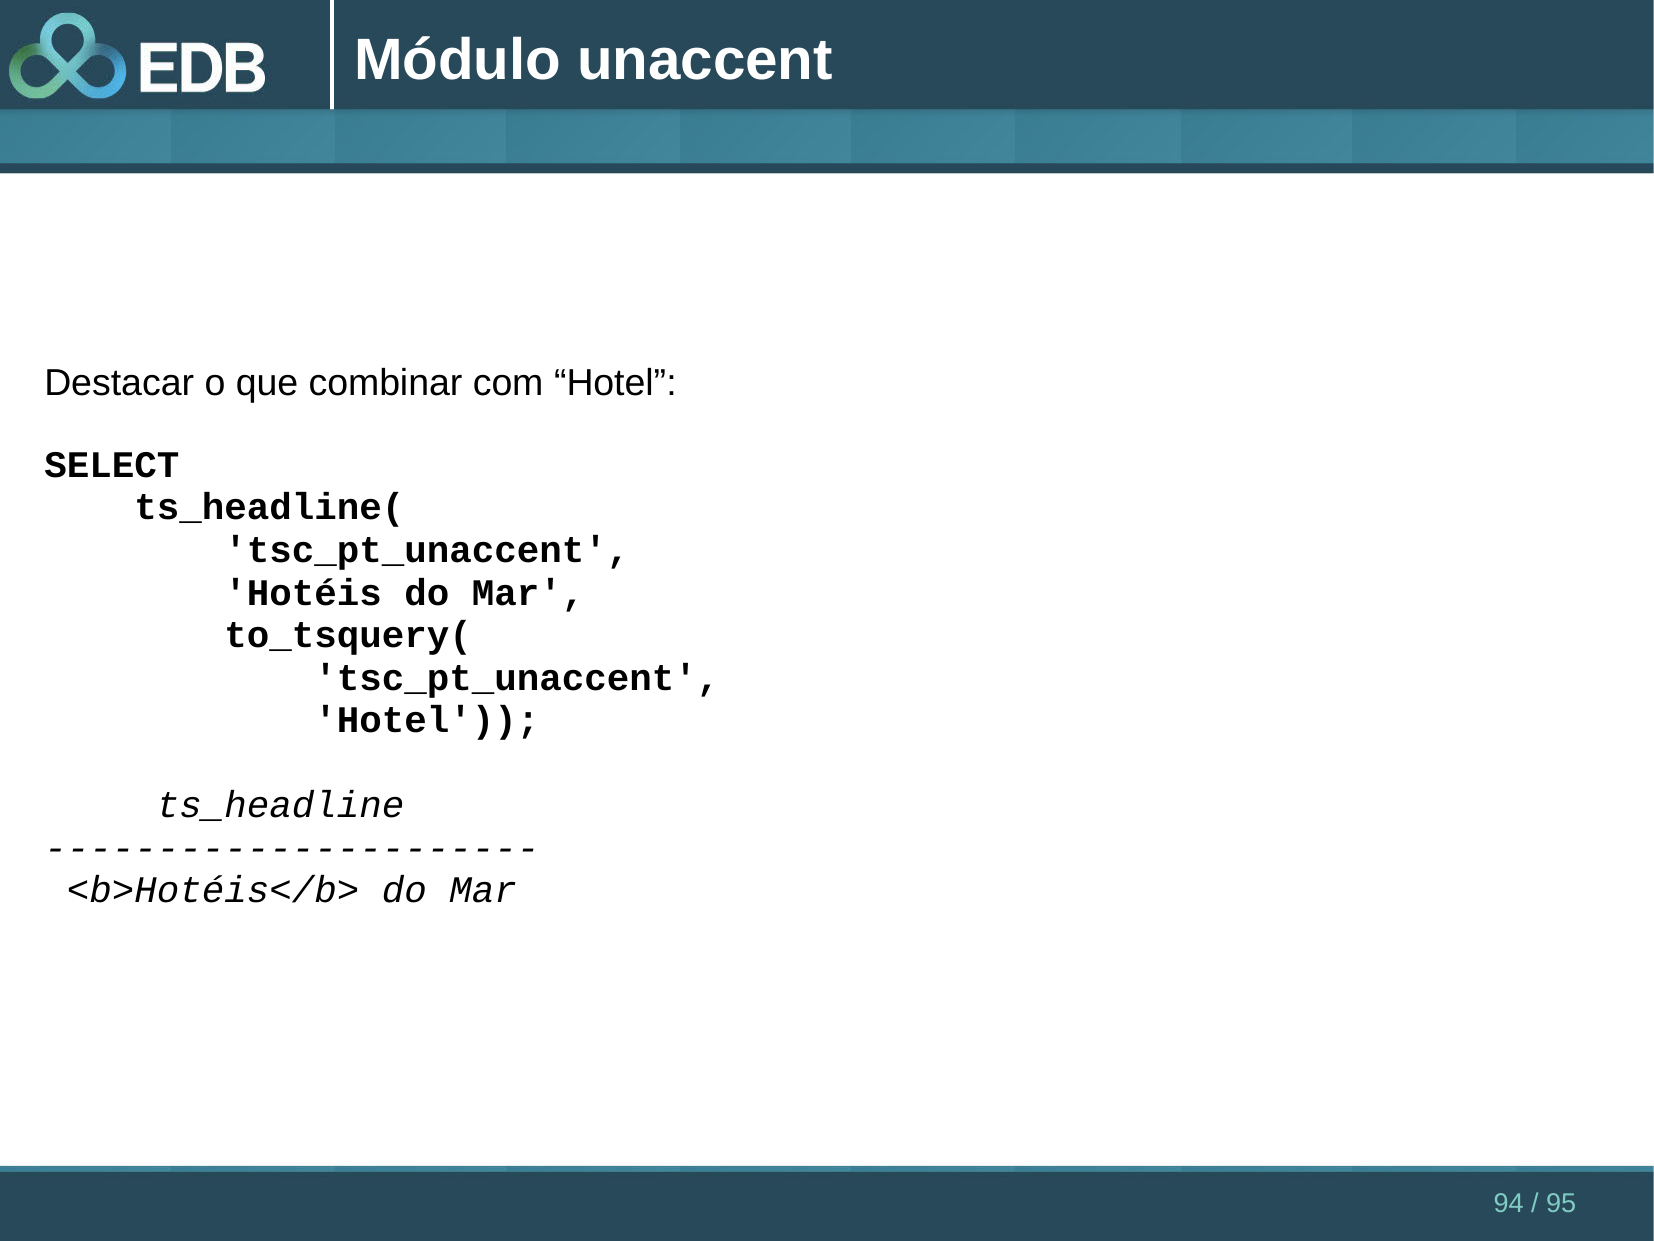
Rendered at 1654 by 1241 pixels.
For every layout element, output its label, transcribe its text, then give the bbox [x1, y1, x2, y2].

picture [0, 0, 1654, 1241]
text_box Destacar o que combinar com “Hotel”: SELECT ts_headline( 'tsc_pt_unaccent', 'Hotéis do Mar', to_tsquery( 'tsc_pt_unaccent', 'Hotel')); ts_headline ---------------------- <b>Hotéis</b> do Mar [29, 354, 1595, 964]
title Módulo unaccent [354, 26, 1595, 92]
